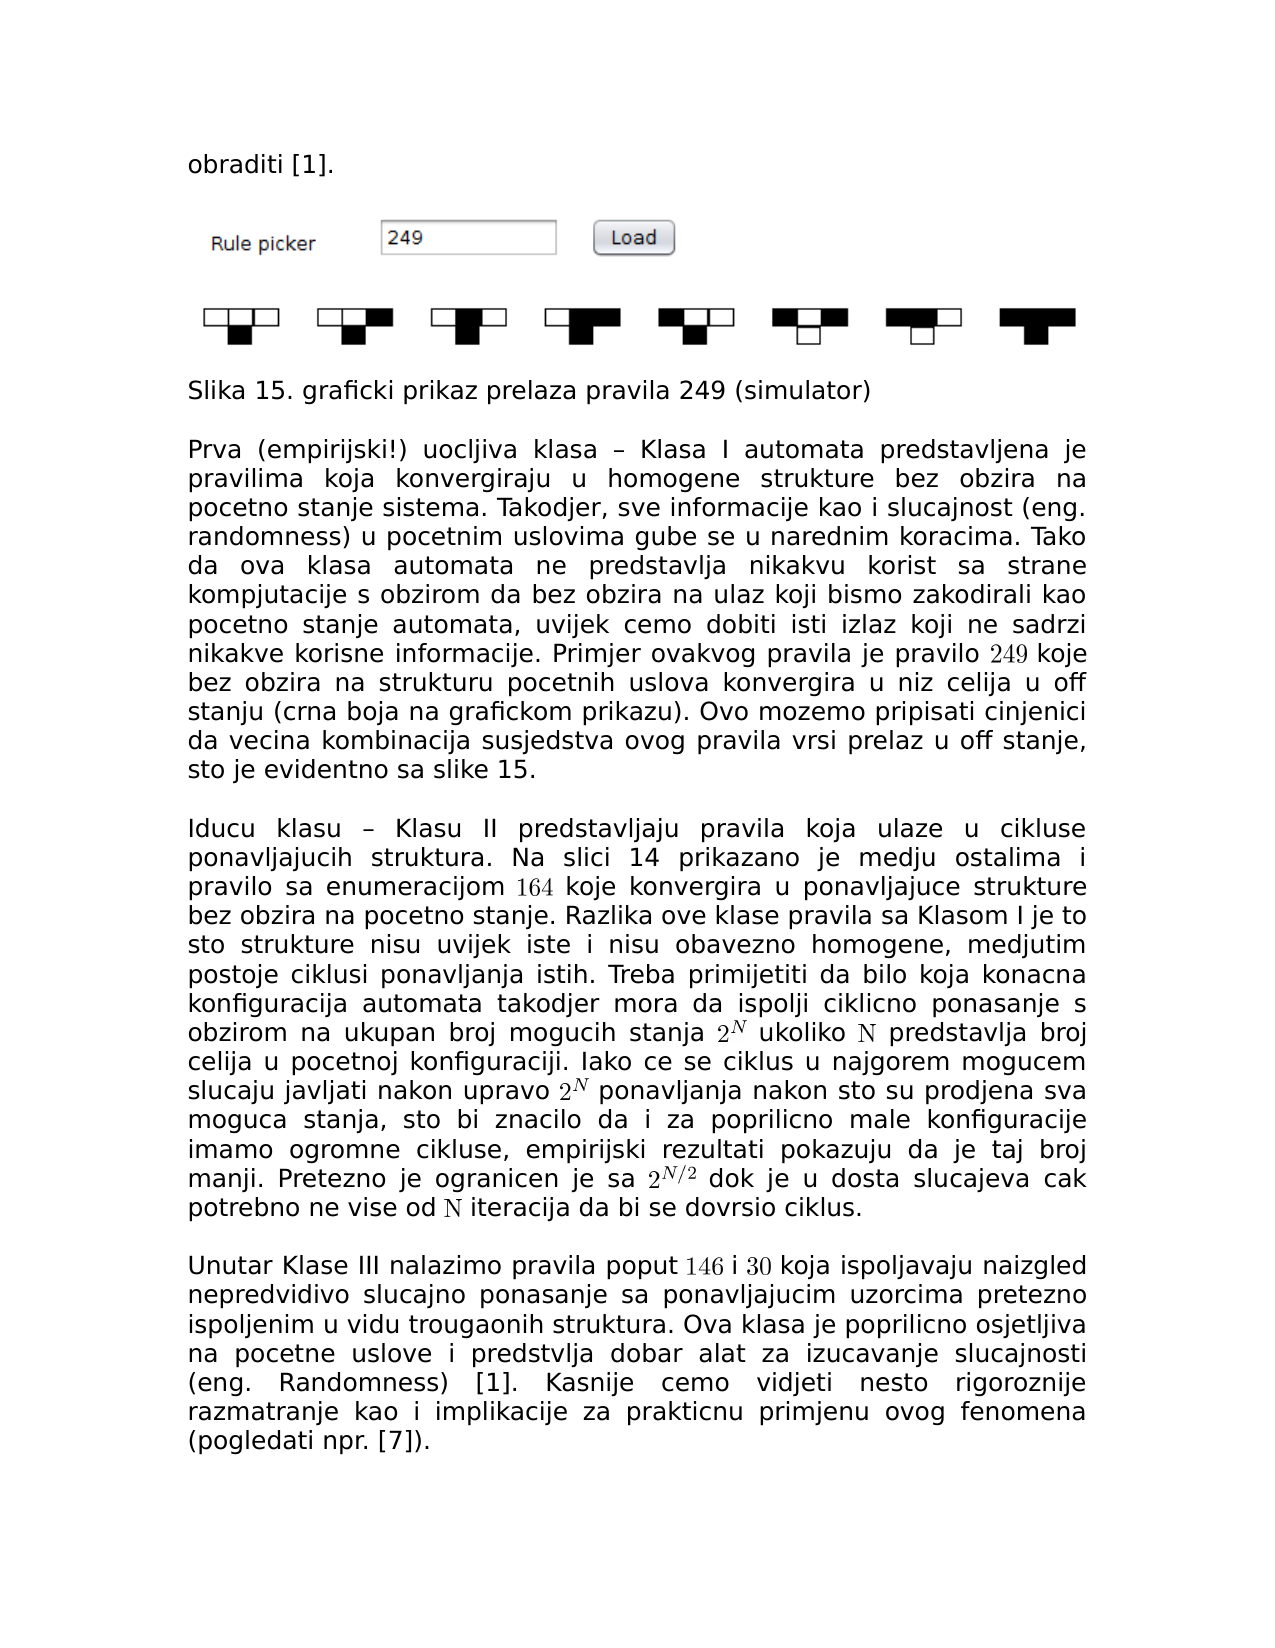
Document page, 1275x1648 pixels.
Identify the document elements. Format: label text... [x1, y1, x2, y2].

picture [187, 208, 1088, 377]
picture [444, 1199, 462, 1217]
picture [858, 1024, 876, 1042]
picture [649, 1165, 696, 1188]
text Unutar Klase III nalazimo pravila poput i koja ispoljavaju naizgled nepredvidivo slucajno ponasanje sa ponavljajucim uzorcima pretezno ispoljenim u vidu trougaonih struktura. Ova klasa je poprilicno osjetljiva na pocetne uslove i predstvlja dobar alat za izucavanje slucajnosti (eng. Randomness) [1]. Kasnije cemo vidjeti nesto rigoroznije razmatranje kao i implikacije za prakticnu primjenu ovog fenomena (pogledati npr. [7]). [187, 1252, 1088, 1456]
text Iducu klasu – Klasu II predstavljaju pravila koja ulaze u cikluse ponavljajucih struktura. Na slici 14 prikazano je medju ostalima i pravilo sa enumeracijom koje konvergira u ponavljajuce strukture bez obzira na pocetno stanje. Razlika ove klase pravila sa Klasom I je to sto strukture nisu uvijek iste i nisu obavezno homogene, medjutim postoje ciklusi ponavljanja istih. Treba primijetiti da bilo koja konacna konfiguracija automata takodjer mora da ispolji ciklicno ponasanje s obzirom na ukupan broj mogucih stanja ukoliko predstavlja broj celija u pocetnoj konfiguraciji. Iako ce se ciklus u najgorem mogucem slucaju javljati nakon upravo ponavljanja nakon sto su prodjena sva moguca stanja, sto bi znacilo da i za poprilicno male konfiguracije imamo ogromne cikluse, empirijski rezultati pokazuju da je taj broj manji. Pretezno je ogranicen je sa dok je u dosta slucajeva cak potrebno ne vise od iteracija da bi se dovrsio ciklus. [187, 814, 1088, 1222]
text Slika 15. graficki prikaz prelaza pravila 249 (simulator) [187, 377, 1088, 406]
picture [747, 1257, 771, 1275]
picture [718, 1020, 747, 1042]
text obraditi [1]. [187, 150, 1088, 179]
picture [518, 878, 553, 896]
text Prva (empirijski!) uocljiva klasa – Klasa I automata predstavljena je pravilima koja konvergiraju u homogene strukture bez obzira na pocetno stanje sistema. Takodjer, sve informacije kao i slucajnost (eng. randomness) u pocetnim uslovima gube se u narednim koracima. Tako da ova klasa automata ne predstavlja nikakvu korist sa strane kompjutacije s obzirom da bez obzira na ulaz koji bismo zakodirali kao pocetno stanje automata, uvijek cemo dobiti isti izlaz koji ne sadrzi nikakve korisne informacije. Primjer ovakvog pravila je pravilo koje bez obzira na strukturu pocetnih uslova konvergira u niz celija u off stanju (crna boja na grafickom prikazu). Ovo mozemo pripisati cinjenici da vecina kombinacija susjedstva ovog pravila vrsi prelaz u off stanje, sto je evidentno sa slike 15. [187, 435, 1088, 785]
picture [991, 644, 1027, 663]
picture [560, 1078, 589, 1100]
picture [687, 1257, 723, 1275]
